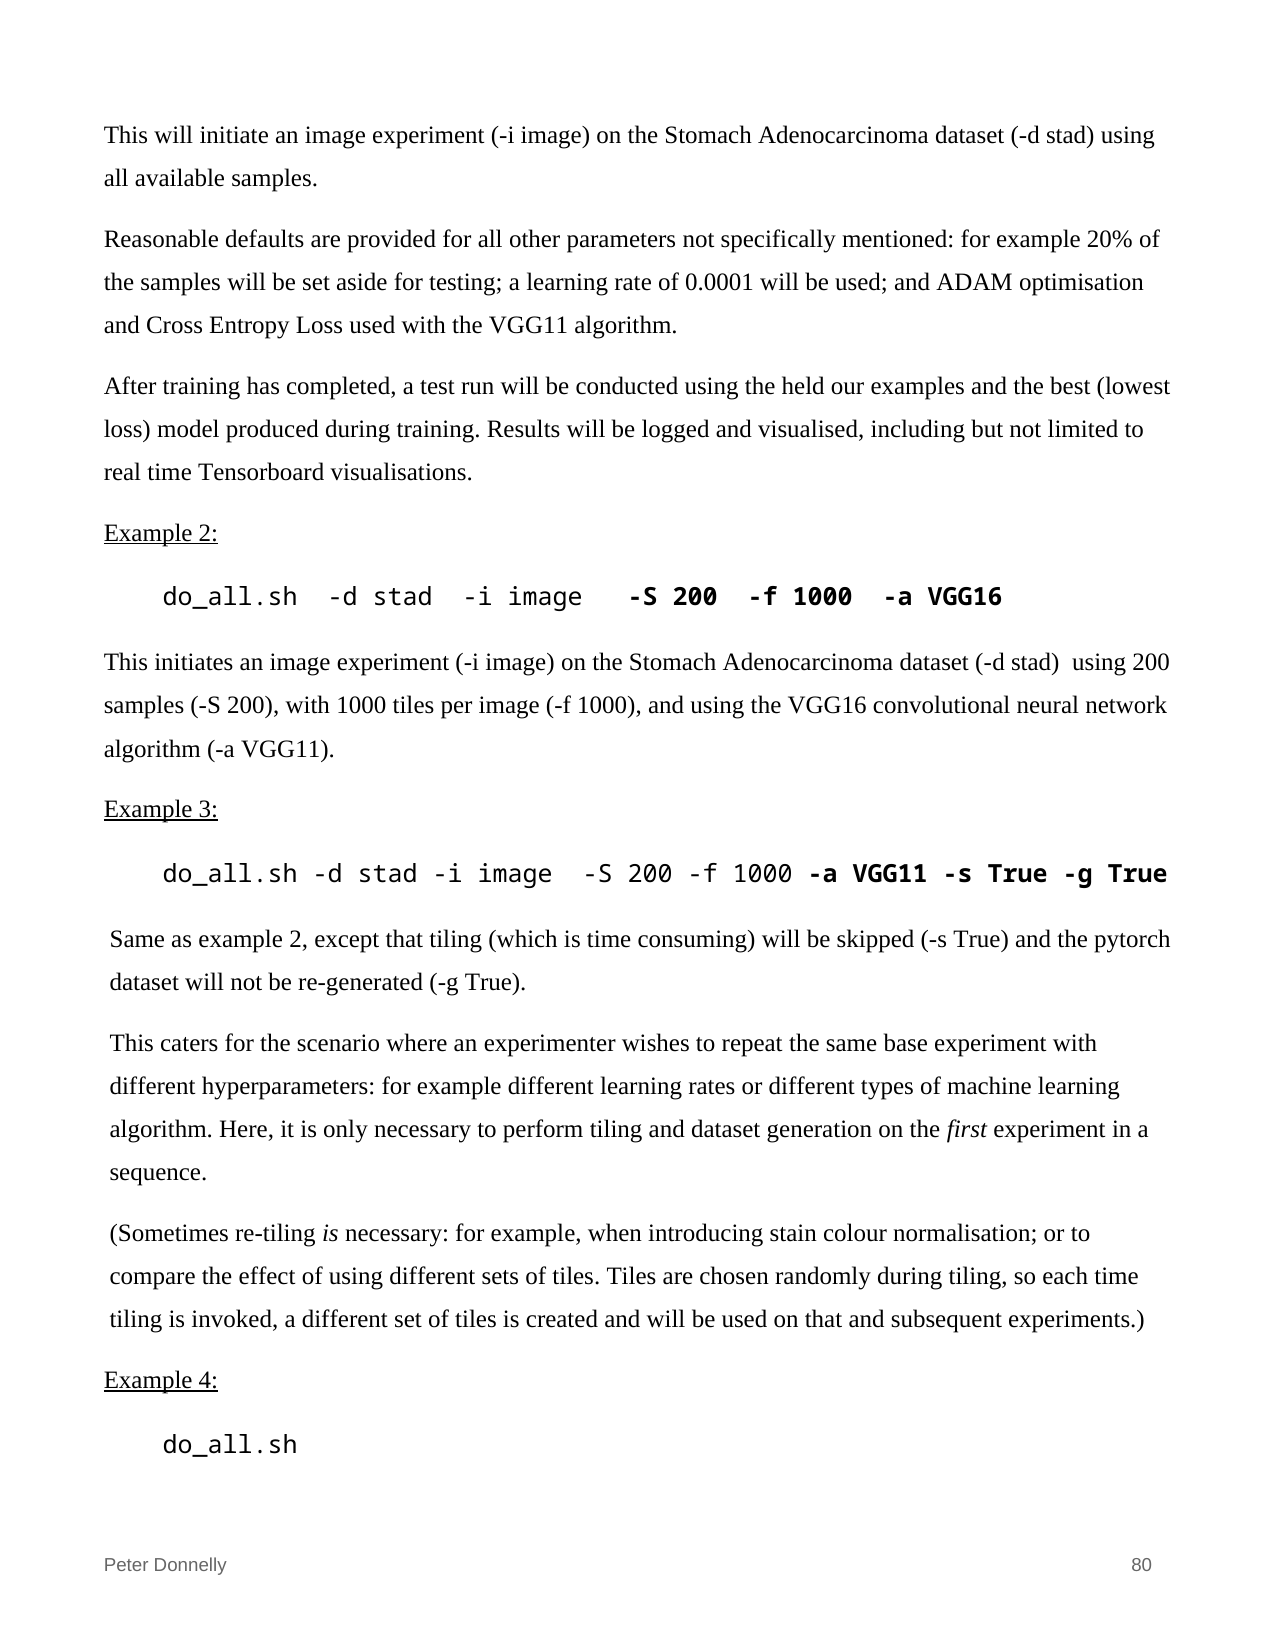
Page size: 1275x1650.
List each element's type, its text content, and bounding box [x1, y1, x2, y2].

text Example 4: [103, 1365, 1181, 1394]
text This will initiate an image experiment (-i image) on the Stomach Adenocarcinoma dataset (-d stad) using all available samples. [103, 120, 1181, 192]
text do_all.sh -d stad -i image -S 200 -f 1000 -a VGG11 -s True -g True [162, 855, 1181, 889]
text (Sometimes re-tiling is necessary: for example, when introducing stain colour normalisation; or to compare the effect of using different sets of tiles. Tiles are chosen randomly during tiling, so each time tiling is invoked, a different set of tiles is created and will be used on that and subsequent experiments.) [109, 1218, 1181, 1333]
text do_all.sh [162, 1426, 1181, 1460]
text This initiates an image experiment (-i image) on the Stomach Adenocarcinoma dataset (-d stad) using 200 samples (-S 200), with 1000 tiles per image (-f 1000), and using the VGG16 convolutional neural network algorithm (-a VGG11). [103, 647, 1181, 762]
text This caters for the scenario where an experimenter wishes to repeat the same base experiment with different hyperparameters: for example different learning rates or different types of machine learning algorithm. Here, it is only necessary to perform tiling and dataset generation on the first experiment in a sequence. [109, 1028, 1181, 1186]
text Same as example 2, except that tiling (which is time consuming) will be skipped (-s True) and the pytorch dataset will not be re-generated (-g True). [109, 924, 1181, 996]
text do_all.sh -d stad -i image -S 200 -f 1000 -a VGG16 [162, 579, 1181, 613]
text Example 2: [103, 518, 1181, 547]
text Reasonable defaults are provided for all other parameters not specifically mentioned: for example 20% of the samples will be set aside for testing; a learning rate of 0.0001 will be used; and ADAM optimisation and Cross Entropy Loss used with the VGG11 algorithm. [103, 224, 1181, 339]
text Example 3: [103, 794, 1181, 823]
text After training has completed, a test run will be conducted using the held our examples and the best (lowest loss) model produced during training. Results will be logged and visualised, including but not limited to real time Tensorboard visualisations. [103, 371, 1181, 486]
